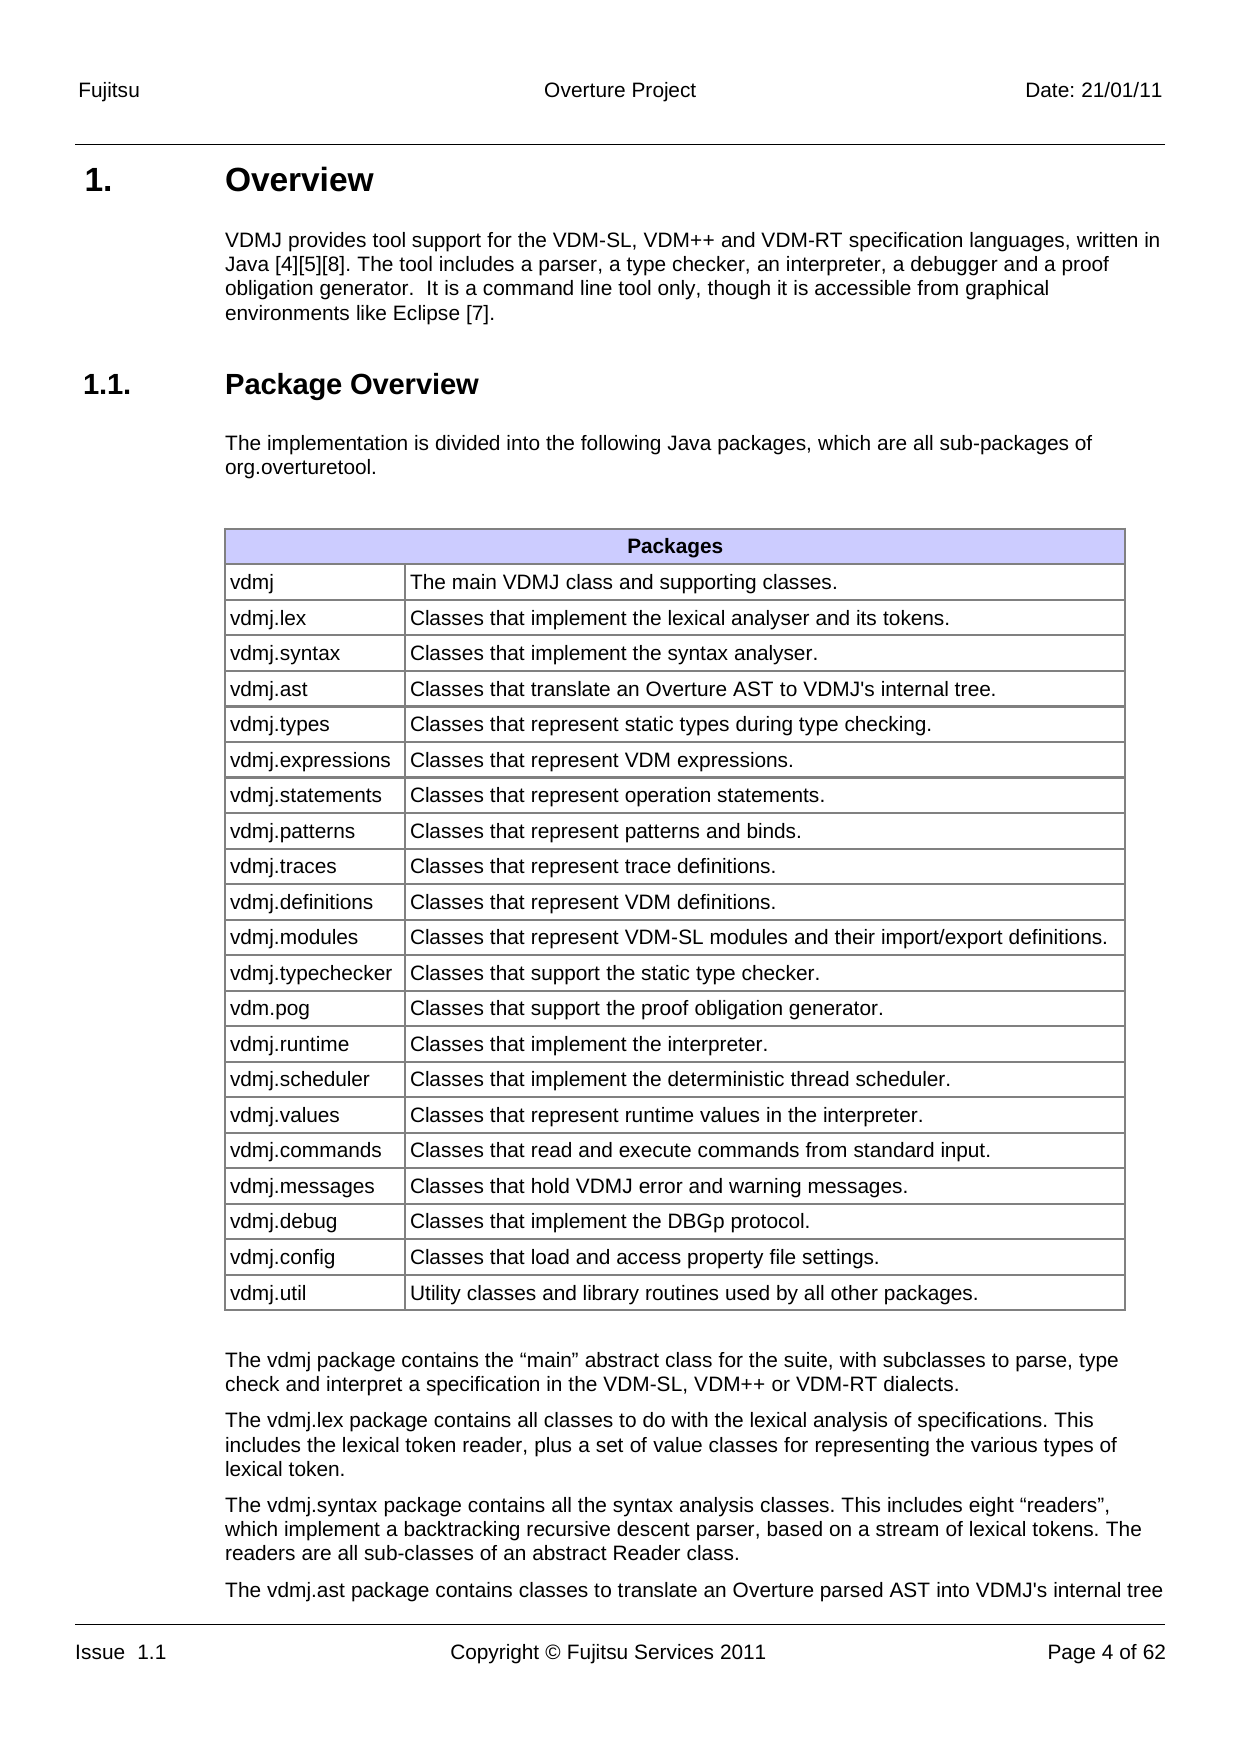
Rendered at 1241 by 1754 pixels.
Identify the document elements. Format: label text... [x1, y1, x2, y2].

table_cell vdmj.traces [226, 850, 404, 883]
table_cell vdm.pog [226, 992, 404, 1025]
table_cell Classes that implement the interpreter. [406, 1027, 1124, 1061]
table_cell Classes that support the proof obligation generator. [406, 992, 1124, 1025]
subtitle Overview [75, 160, 1165, 198]
table_cell vdmj.messages [226, 1169, 404, 1203]
table_cell vdmj.typechecker [226, 956, 404, 989]
subtitle Package Overview [75, 367, 1165, 401]
table_cell vdmj.statements [226, 779, 404, 812]
table_cell Classes that hold VDMJ error and warning messages. [406, 1169, 1124, 1203]
table_cell Utility classes and library routines used by all other packages. [406, 1276, 1124, 1309]
text VDMJ provides tool support for the VDM-SL, VDM++ and VDM-RT specification languages, written in Java [4][5][8]. The tool includes a parser, a type checker, an interpreter, a debugger and a proof obligation generator. It is a command line tool only, though it is accessible from graphical environments like Eclipse [7]. [225, 228, 1165, 324]
table_cell vdmj.runtime [226, 1027, 404, 1061]
table_cell Classes that represent VDM-SL modules and their import/export definitions. [406, 921, 1124, 954]
table_cell Classes that support the static type checker. [406, 956, 1124, 989]
table_cell vdmj [226, 565, 404, 599]
table_header Packages [226, 530, 1124, 563]
table_cell vdmj.definitions [226, 885, 404, 918]
table_cell Classes that represent static types during type checking. [406, 708, 1124, 741]
table_cell The main VDMJ class and supporting classes. [406, 565, 1124, 599]
table_cell Classes that read and execute commands from standard input. [406, 1134, 1124, 1167]
table_cell Classes that represent runtime values in the interpreter. [406, 1098, 1124, 1132]
table_cell vdmj.ast [226, 672, 404, 705]
table_cell vdmj.values [226, 1098, 404, 1132]
table_cell vdmj.commands [226, 1134, 404, 1167]
text The vdmj.ast package contains classes to translate an Overture parsed AST into VDMJ's internal tree [225, 1578, 1165, 1602]
table_cell Classes that implement the DBGp protocol. [406, 1205, 1124, 1238]
table_cell vdmj.util [226, 1276, 404, 1309]
table_cell vdmj.patterns [226, 814, 404, 847]
table_cell Classes that translate an Overture AST to VDMJ's internal tree. [406, 672, 1124, 705]
table_cell vdmj.types [226, 708, 404, 741]
text The vdmj.syntax package contains all the syntax analysis classes. This includes eight “readers”, which implement a backtracking recursive descent parser, based on a stream of lexical tokens. The readers are all sub-classes of an abstract Reader class. [225, 1493, 1165, 1565]
table_cell Classes that represent VDM definitions. [406, 885, 1124, 918]
table_cell vdmj.debug [226, 1205, 404, 1238]
text The vdmj.lex package contains all classes to do with the lexical analysis of specifications. This includes the lexical token reader, plus a set of value classes for representing the various types of lexical token. [225, 1408, 1165, 1481]
table_cell Classes that represent VDM expressions. [406, 743, 1124, 776]
table_cell vdmj.modules [226, 921, 404, 954]
text The vdmj package contains the “main” abstract class for the suite, with subclasses to parse, type check and interpret a specification in the VDM-SL, VDM++ or VDM-RT dialects. [225, 1348, 1165, 1396]
table_cell Classes that represent trace definitions. [406, 850, 1124, 883]
table_cell Classes that represent patterns and binds. [406, 814, 1124, 847]
table_cell vdmj.config [226, 1240, 404, 1274]
table_cell vdmj.lex [226, 601, 404, 634]
table_cell Classes that represent operation statements. [406, 779, 1124, 812]
table_cell Classes that load and access property file settings. [406, 1240, 1124, 1274]
table_cell Classes that implement the lexical analyser and its tokens. [406, 601, 1124, 634]
table_cell vdmj.expressions [226, 743, 404, 776]
table_cell vdmj.syntax [226, 636, 404, 670]
table_cell vdmj.scheduler [226, 1063, 404, 1096]
table_cell Classes that implement the deterministic thread scheduler. [406, 1063, 1124, 1096]
text The implementation is divided into the following Java packages, which are all sub-packages of org.overturetool. [225, 431, 1165, 479]
table_cell Classes that implement the syntax analyser. [406, 636, 1124, 670]
